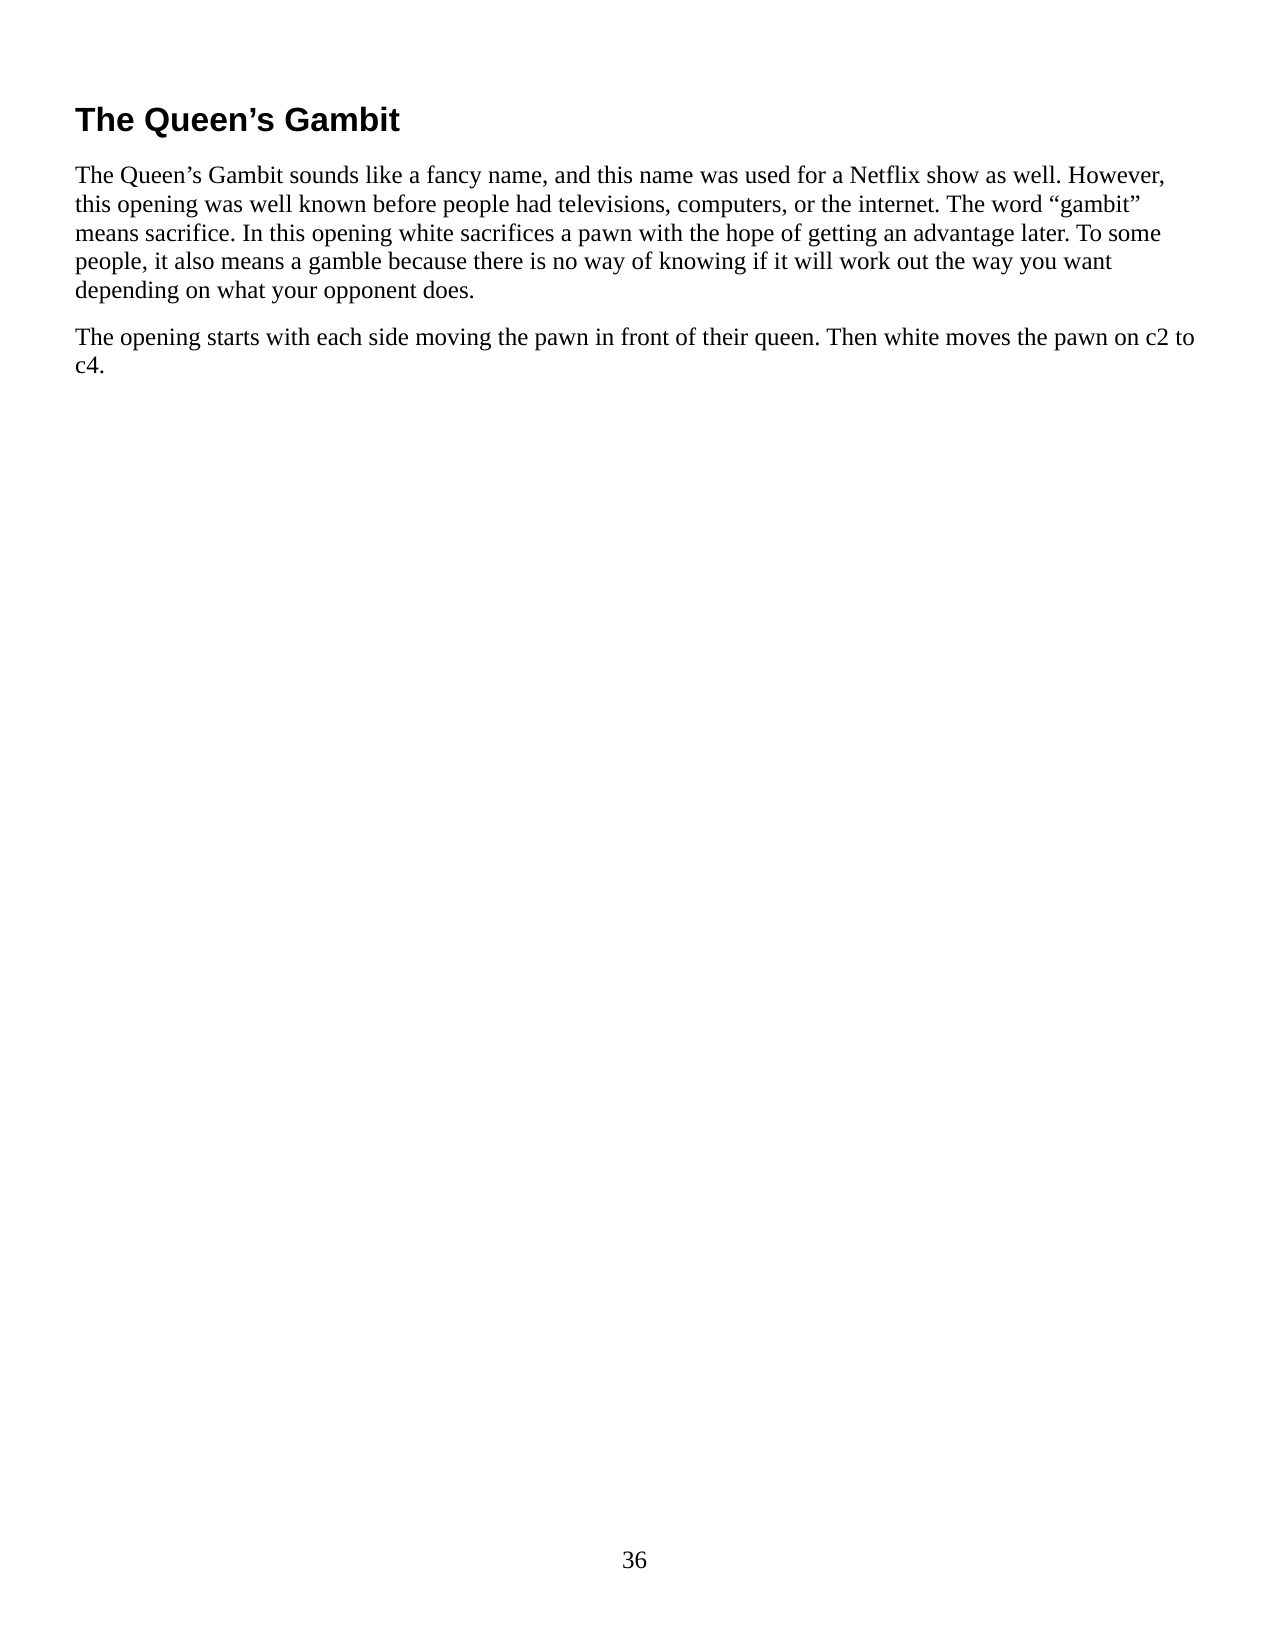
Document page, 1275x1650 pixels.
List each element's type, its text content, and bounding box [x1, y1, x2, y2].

text The opening starts with each side moving the pawn in front of their queen. Then white moves the pawn on c2 to c4. [75, 322, 1200, 379]
text The Queen’s Gambit sounds like a fancy name, and this name was used for a Netflix show as well. However, this opening was well known before people had televisions, computers, or the internet. The word “gambit” means sacrifice. In this opening white sacrifices a pawn with the hope of getting an advantage later. To some people, it also means a gamble because there is no way of knowing if it will work out the way you want depending on what your opponent does. [75, 160, 1200, 304]
subtitle The Queen’s Gambit [75, 100, 1200, 139]
